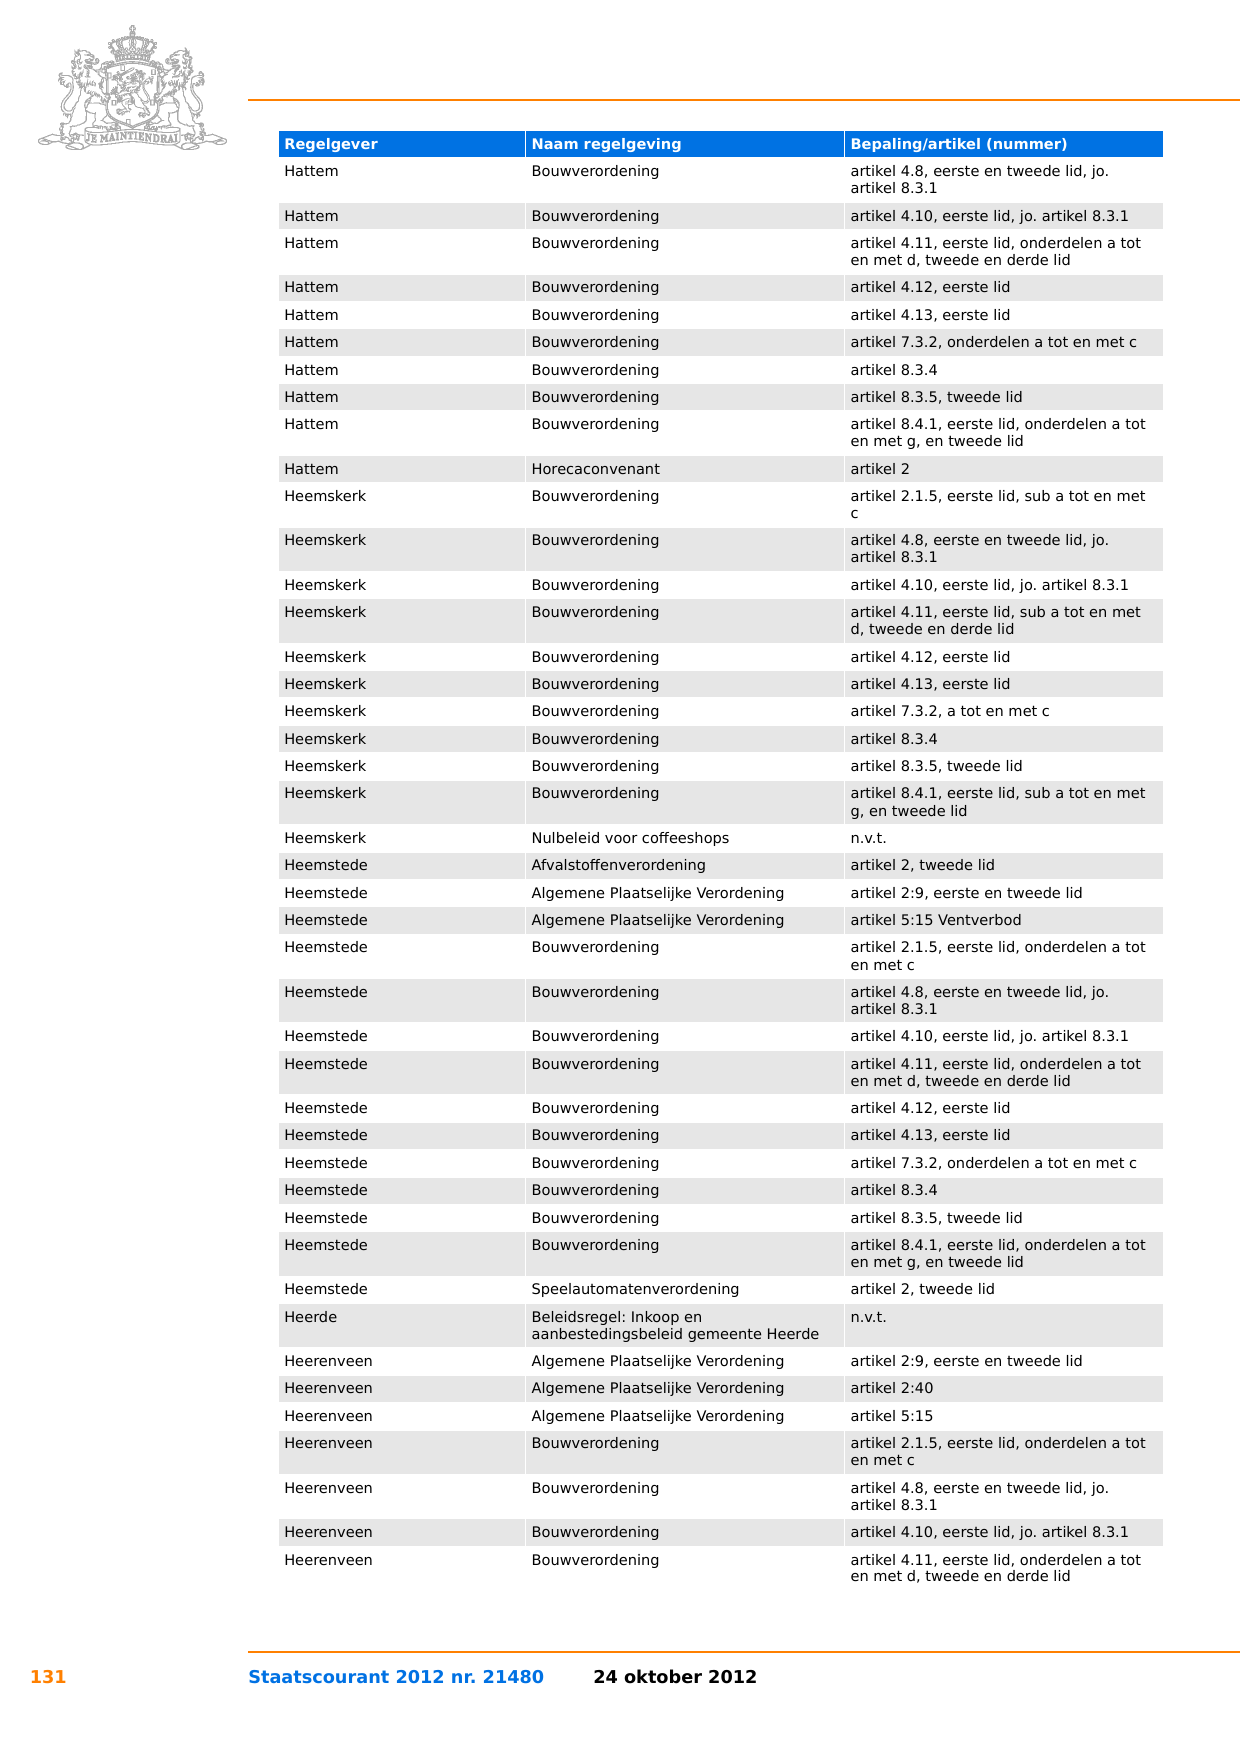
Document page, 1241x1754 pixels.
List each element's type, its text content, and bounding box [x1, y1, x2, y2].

table_cell artikel 8.3.5, tweede lid [845, 384, 1163, 410]
table_cell Bouwverordening [526, 483, 844, 527]
table_cell artikel 4.13, eerste lid [845, 1123, 1163, 1149]
table_cell artikel 4.8, eerste en tweede lid, jo. artikel 8.3.1 [845, 1475, 1163, 1518]
table_cell Hattem [279, 302, 525, 328]
table_cell artikel 8.3.4 [845, 1178, 1163, 1204]
table_cell Hattem [279, 329, 525, 356]
table_cell Heerenveen [279, 1403, 525, 1429]
table_cell Heemskerk [279, 781, 525, 824]
table_cell Bouwverordening [526, 1150, 844, 1176]
table_cell artikel 8.3.5, tweede lid [845, 1205, 1163, 1231]
table_cell artikel 5:15 Ventverbod [845, 907, 1163, 934]
table_cell Heerde [279, 1304, 525, 1347]
table_cell Heerenveen [279, 1348, 525, 1375]
table_cell Bouwverordening [526, 329, 844, 356]
table_cell Heemstede [279, 1150, 525, 1176]
table_cell artikel 4.8, eerste en tweede lid, jo. artikel 8.3.1 [845, 528, 1163, 571]
table_cell Speelautomatenverordening [526, 1277, 844, 1303]
table_cell Beleidsregel: Inkoop en aanbestedingsbeleid gemeente Heerde [526, 1304, 844, 1347]
table_cell Hattem [279, 275, 525, 301]
table_cell Heemskerk [279, 726, 525, 752]
table_cell Bouwverordening [526, 203, 844, 229]
table_cell artikel 8.3.4 [845, 357, 1163, 383]
table_cell Bouwverordening [526, 1205, 844, 1231]
table_cell artikel 2, tweede lid [845, 853, 1163, 879]
table_cell Bouwverordening [526, 699, 844, 725]
table_cell Bouwverordening [526, 528, 844, 571]
table_cell Heemstede [279, 1095, 525, 1122]
table_cell Algemene Plaatselijke Verordening [526, 880, 844, 906]
table_cell artikel 2:40 [845, 1376, 1163, 1402]
table_cell artikel 4.12, eerste lid [845, 1095, 1163, 1122]
table_cell artikel 4.11, eerste lid, onderdelen a tot en met d, tweede en derde lid [845, 230, 1163, 273]
table_cell Bouwverordening [526, 302, 844, 328]
table_cell Heemskerk [279, 572, 525, 598]
table_cell artikel 2:9, eerste en tweede lid [845, 1348, 1163, 1375]
table_cell artikel 8.4.1, eerste lid, onderdelen a tot en met g, en tweede lid [845, 411, 1163, 455]
table_cell Bouwverordening [526, 1547, 844, 1590]
table_cell Hattem [279, 230, 525, 273]
table_cell artikel 8.4.1, eerste lid, sub a tot en met g, en tweede lid [845, 781, 1163, 824]
table_cell Hattem [279, 411, 525, 455]
table_cell Heemskerk [279, 483, 525, 527]
table_cell artikel 4.13, eerste lid [845, 671, 1163, 697]
table_cell Heemstede [279, 853, 525, 879]
table_cell Heemstede [279, 1205, 525, 1231]
table_cell Bouwverordening [526, 726, 844, 752]
table_cell Heemstede [279, 1232, 525, 1276]
table_cell artikel 4.10, eerste lid, jo. artikel 8.3.1 [845, 572, 1163, 598]
table_cell artikel 2.1.5, eerste lid, onderdelen a tot en met c [845, 1431, 1163, 1474]
table_cell Bouwverordening [526, 1475, 844, 1518]
table_cell Heemstede [279, 935, 525, 978]
table_cell artikel 5:15 [845, 1403, 1163, 1429]
table_cell Heemskerk [279, 528, 525, 571]
table_cell Horecaconvenant [526, 456, 844, 482]
table_cell Bouwverordening [526, 979, 844, 1022]
table_cell artikel 4.10, eerste lid, jo. artikel 8.3.1 [845, 203, 1163, 229]
table_cell Bouwverordening [526, 384, 844, 410]
table_cell Algemene Plaatselijke Verordening [526, 1403, 844, 1429]
table_cell Hattem [279, 357, 525, 383]
table_cell Hattem [279, 384, 525, 410]
picture [38, 25, 227, 150]
table_cell n.v.t. [845, 825, 1163, 851]
table_cell Heerenveen [279, 1431, 525, 1474]
table_cell Heemstede [279, 1051, 525, 1094]
table_cell Bouwverordening [526, 1232, 844, 1276]
table_cell Nulbeleid voor coffeeshops [526, 825, 844, 851]
table_cell Bouwverordening [526, 1024, 844, 1050]
table_cell Heemstede [279, 1024, 525, 1050]
table_cell Bouwverordening [526, 357, 844, 383]
table_cell artikel 8.3.4 [845, 726, 1163, 752]
table_cell Heemskerk [279, 644, 525, 670]
table_cell Bouwverordening [526, 230, 844, 273]
table_cell Heemskerk [279, 599, 525, 643]
table_header Bepaling/artikel (nummer) [845, 131, 1163, 157]
table_cell Hattem [279, 158, 525, 202]
table_cell Heerenveen [279, 1519, 525, 1546]
table_cell artikel 2:9, eerste en tweede lid [845, 880, 1163, 906]
table_cell artikel 2.1.5, eerste lid, sub a tot en met c [845, 483, 1163, 527]
table_cell Heemstede [279, 880, 525, 906]
table_cell artikel 4.8, eerste en tweede lid, jo. artikel 8.3.1 [845, 979, 1163, 1022]
table_cell Heemskerk [279, 753, 525, 780]
table_cell artikel 2, tweede lid [845, 1277, 1163, 1303]
table_cell Bouwverordening [526, 411, 844, 455]
table_cell Bouwverordening [526, 781, 844, 824]
table_cell artikel 7.3.2, onderdelen a tot en met c [845, 329, 1163, 356]
table_cell Bouwverordening [526, 158, 844, 202]
table_cell Bouwverordening [526, 275, 844, 301]
table_cell Hattem [279, 456, 525, 482]
table_cell artikel 4.11, eerste lid, onderdelen a tot en met d, tweede en derde lid [845, 1547, 1163, 1590]
table_cell artikel 4.13, eerste lid [845, 302, 1163, 328]
table_cell Heemstede [279, 1277, 525, 1303]
table_cell Bouwverordening [526, 671, 844, 697]
table_cell Heemstede [279, 1178, 525, 1204]
table_cell artikel 2.1.5, eerste lid, onderdelen a tot en met c [845, 935, 1163, 978]
table_cell Hattem [279, 203, 525, 229]
table_cell artikel 4.12, eerste lid [845, 275, 1163, 301]
table_cell Bouwverordening [526, 1431, 844, 1474]
table_cell Algemene Plaatselijke Verordening [526, 1348, 844, 1375]
table_cell Bouwverordening [526, 1051, 844, 1094]
table_cell Heemskerk [279, 699, 525, 725]
table_cell artikel 8.3.5, tweede lid [845, 753, 1163, 780]
table_cell Bouwverordening [526, 935, 844, 978]
table_cell n.v.t. [845, 1304, 1163, 1347]
table_cell Heerenveen [279, 1475, 525, 1518]
table_cell artikel 2 [845, 456, 1163, 482]
table_cell artikel 4.11, eerste lid, onderdelen a tot en met d, tweede en derde lid [845, 1051, 1163, 1094]
table_cell artikel 4.11, eerste lid, sub a tot en met d, tweede en derde lid [845, 599, 1163, 643]
table_cell artikel 7.3.2, a tot en met c [845, 699, 1163, 725]
table_cell Bouwverordening [526, 1095, 844, 1122]
table_cell Bouwverordening [526, 1178, 844, 1204]
table_cell Heerenveen [279, 1376, 525, 1402]
table_cell Bouwverordening [526, 753, 844, 780]
table_cell artikel 4.10, eerste lid, jo. artikel 8.3.1 [845, 1024, 1163, 1050]
table_header Naam regelgeving [526, 131, 844, 157]
table_cell Bouwverordening [526, 599, 844, 643]
table_cell Bouwverordening [526, 644, 844, 670]
table_cell Heemstede [279, 1123, 525, 1149]
table_cell Bouwverordening [526, 1123, 844, 1149]
table_cell Heemskerk [279, 671, 525, 697]
table_cell artikel 4.12, eerste lid [845, 644, 1163, 670]
table_cell Heemskerk [279, 825, 525, 851]
table_cell Algemene Plaatselijke Verordening [526, 1376, 844, 1402]
table_cell Heemstede [279, 907, 525, 934]
table_cell Bouwverordening [526, 1519, 844, 1546]
table_cell Afvalstoffenverordening [526, 853, 844, 879]
table_cell artikel 4.8, eerste en tweede lid, jo. artikel 8.3.1 [845, 158, 1163, 202]
table_cell artikel 4.10, eerste lid, jo. artikel 8.3.1 [845, 1519, 1163, 1546]
table_header Regelgever [279, 131, 525, 157]
table_cell artikel 7.3.2, onderdelen a tot en met c [845, 1150, 1163, 1176]
table_cell Algemene Plaatselijke Verordening [526, 907, 844, 934]
table_cell Heemstede [279, 979, 525, 1022]
table_cell Bouwverordening [526, 572, 844, 598]
table_cell artikel 8.4.1, eerste lid, onderdelen a tot en met g, en tweede lid [845, 1232, 1163, 1276]
table_cell Heerenveen [279, 1547, 525, 1590]
